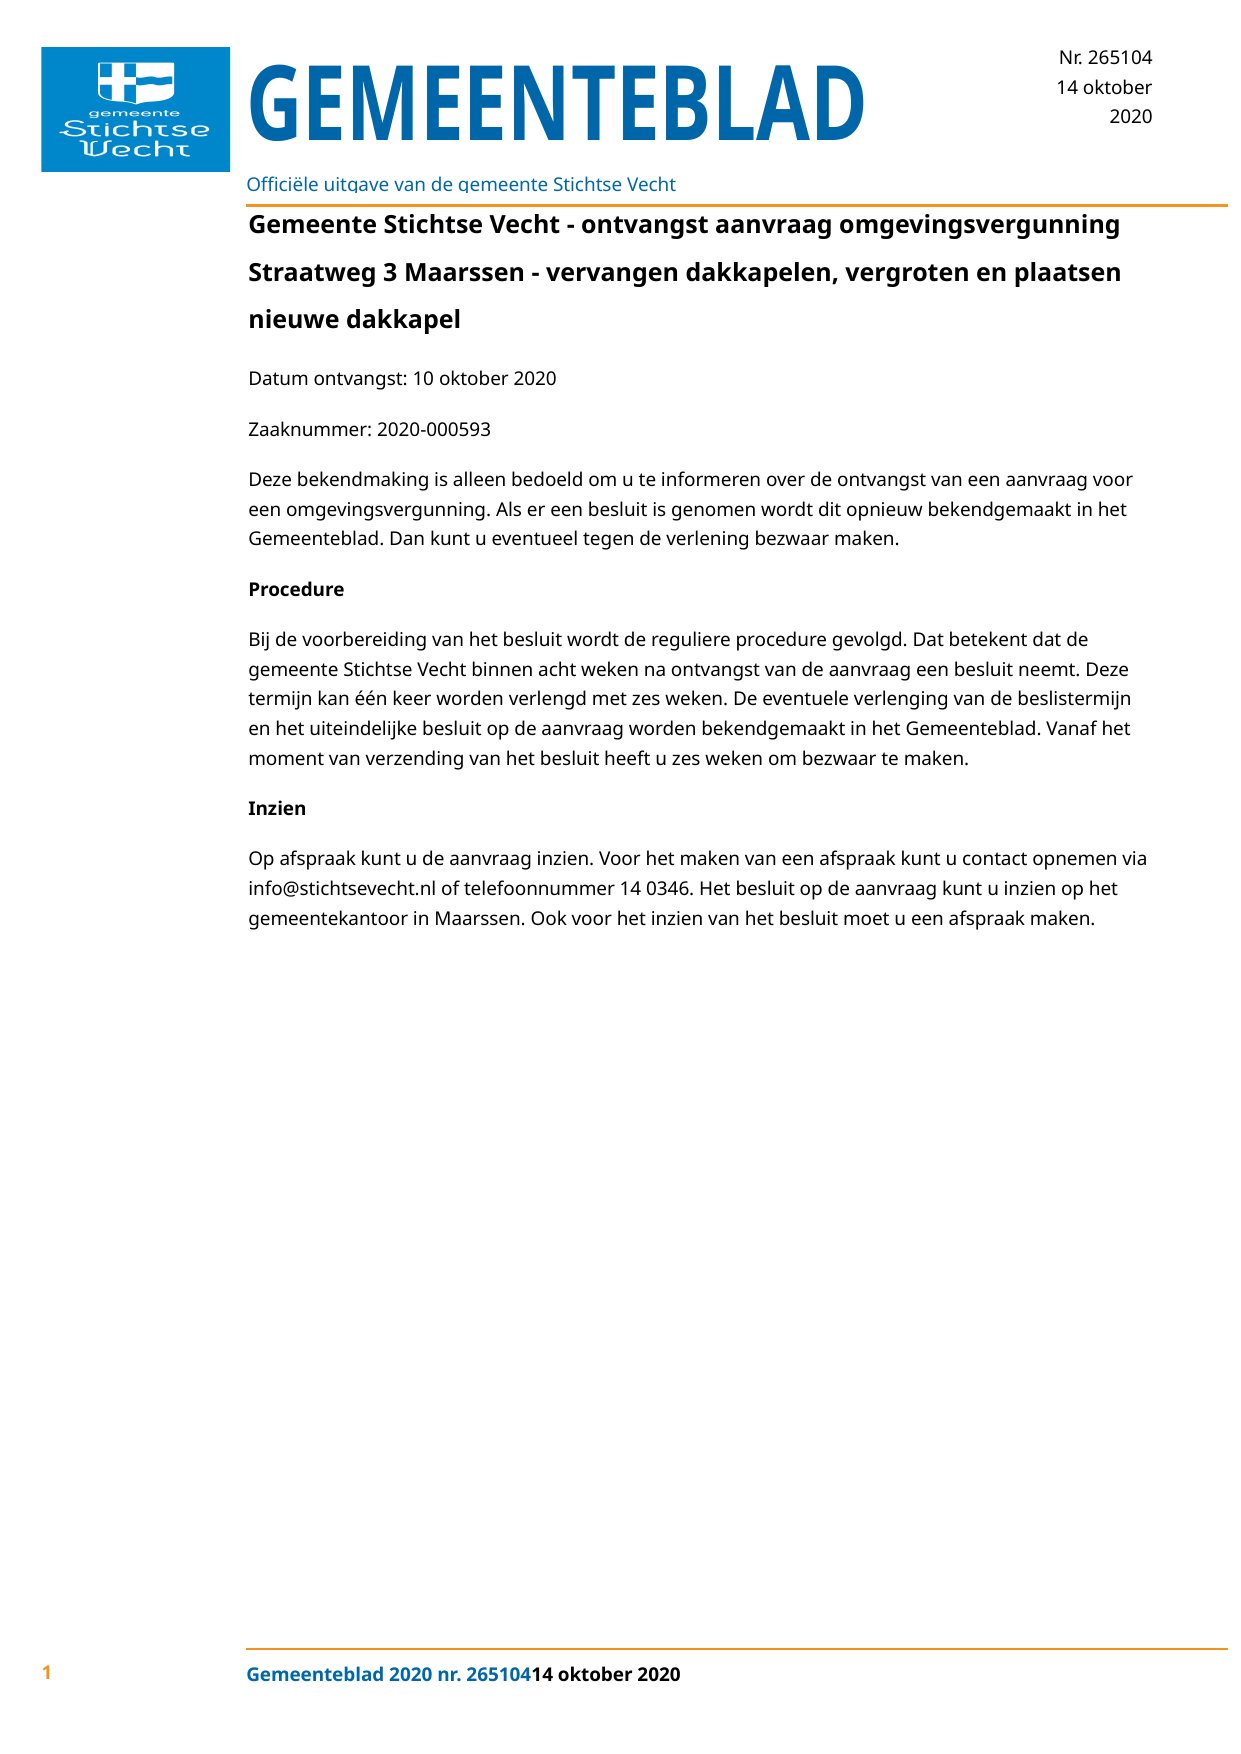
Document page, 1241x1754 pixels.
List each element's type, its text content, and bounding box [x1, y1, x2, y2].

text Gemeente Stichtse Vecht - ontvangst aanvraag omgevingsvergunning Straatweg 3 Maarssen - vervangen dakkapelen, vergroten en plaatsen nieuwe dakkapel [248, 207, 1152, 336]
text Inzien [248, 795, 1152, 821]
text Datum ontvangst: 10 oktober 2020 [248, 366, 1152, 391]
text Zaaknummer: 2020-000593 [248, 416, 1152, 442]
text Bij de voorbereiding van het besluit wordt de reguliere procedure gevolgd. Dat betekent dat de gemeente Stichtse Vecht binnen acht weken na ontvangst van de aanvraag een besluit neemt. Deze termijn kan één keer worden verlengd met zes weken. De eventuele verlenging van de beslistermijn en het uiteindelijke besluit op de aanvraag worden bekendgemaakt in het Gemeenteblad. Vanaf het moment van verzending van het besluit heeft u zes weken om bezwaar te maken. [248, 626, 1152, 770]
text Op afspraak kunt u de aanvraag inzien. Voor het maken van een afspraak kunt u contact opnemen via info@stichtsevecht.nl of telefoonnummer 14 0346. Het besluit op de aanvraag kunt u inzien op het gemeentekantoor in Maarssen. Ook voor het inzien van het besluit moet u een afspraak maken. [248, 846, 1152, 930]
text Deze bekendmaking is alleen bedoeld om u te informeren over de ontvangst van een aanvraag voor een omgevingsvergunning. Als er een besluit is genomen wordt dit opnieuw bekendgemaakt in het Gemeenteblad. Dan kunt u eventueel tegen de verlening bezwaar maken. [248, 466, 1152, 551]
picture [137, 63, 174, 103]
text Procedure [248, 576, 1152, 602]
picture [99, 63, 135, 101]
